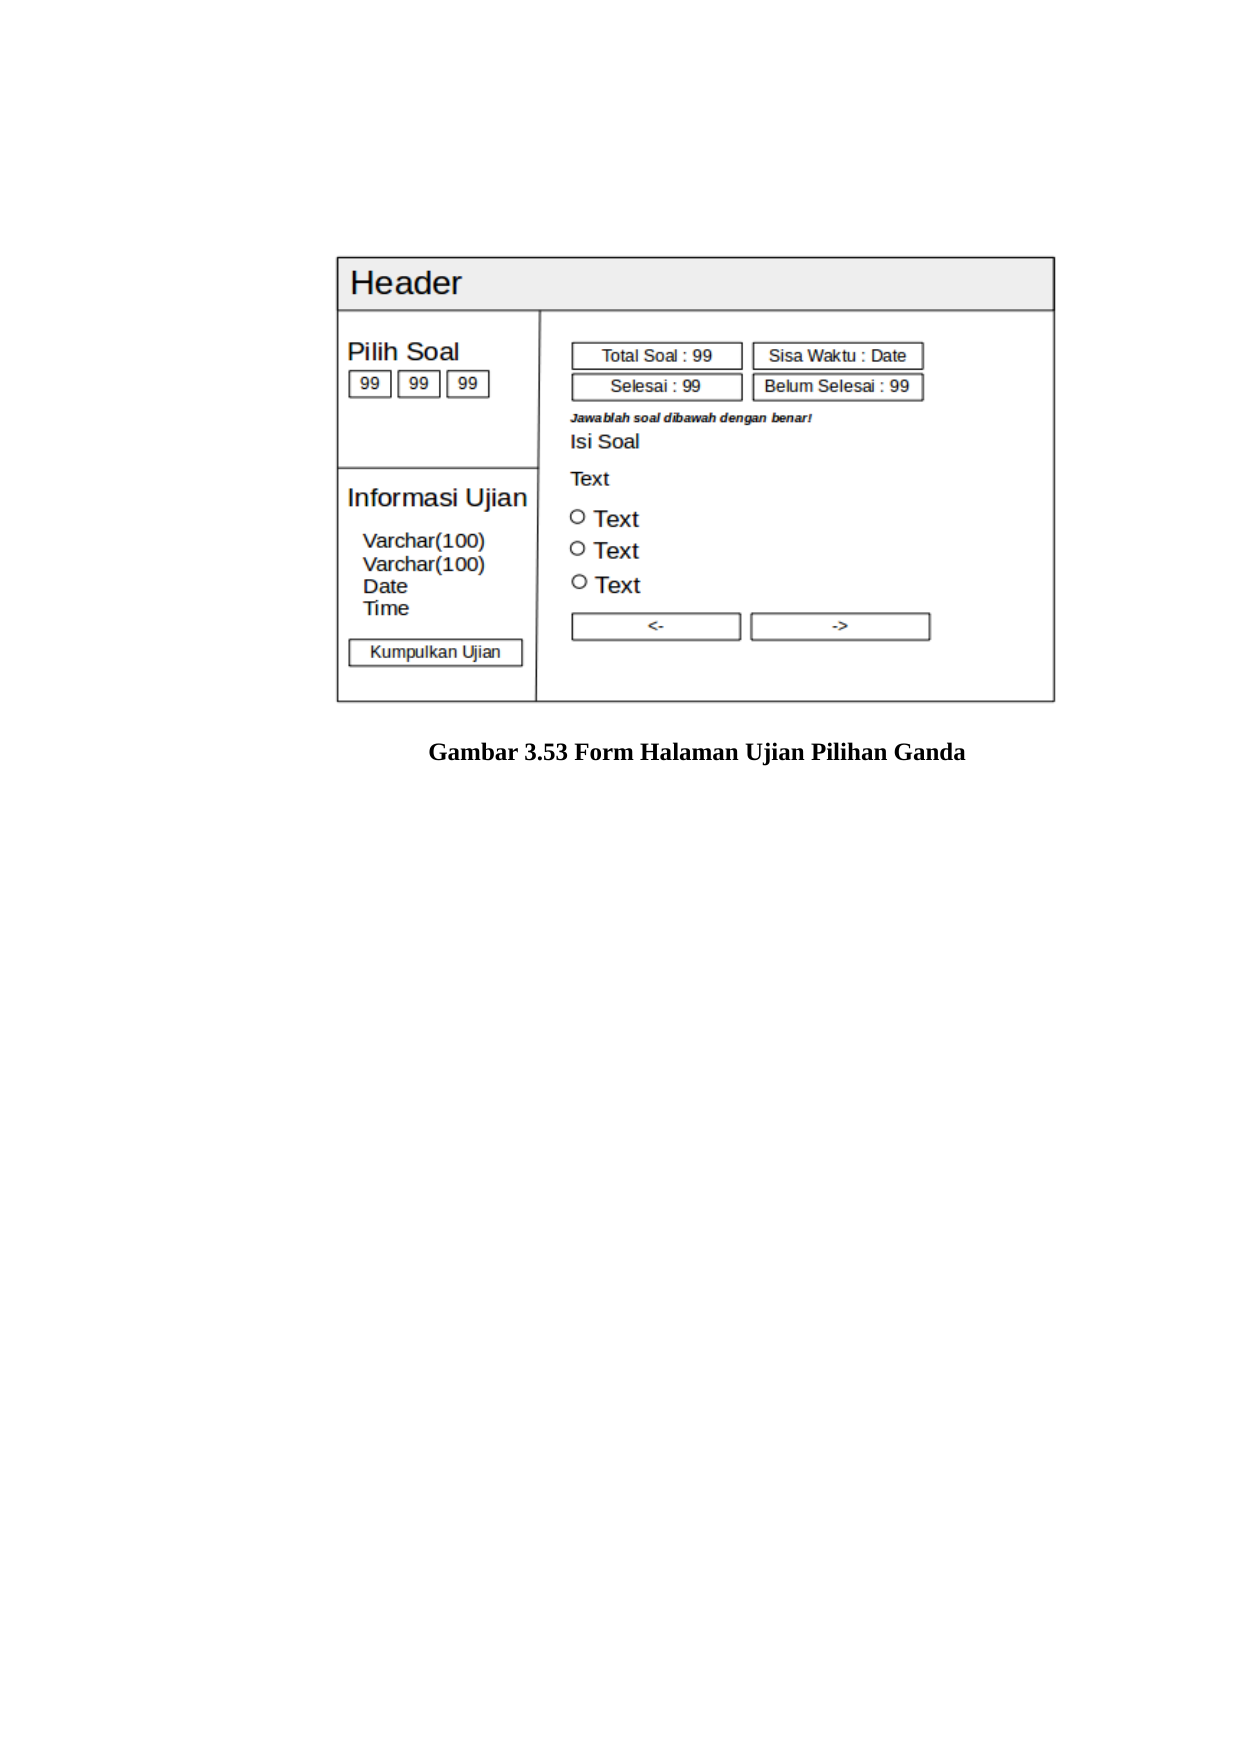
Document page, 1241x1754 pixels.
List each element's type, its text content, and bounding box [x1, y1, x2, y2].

picture [330, 253, 1063, 709]
text Gambar 3.53 Form Halaman Ujian Pilihan Ganda [331, 709, 1063, 766]
